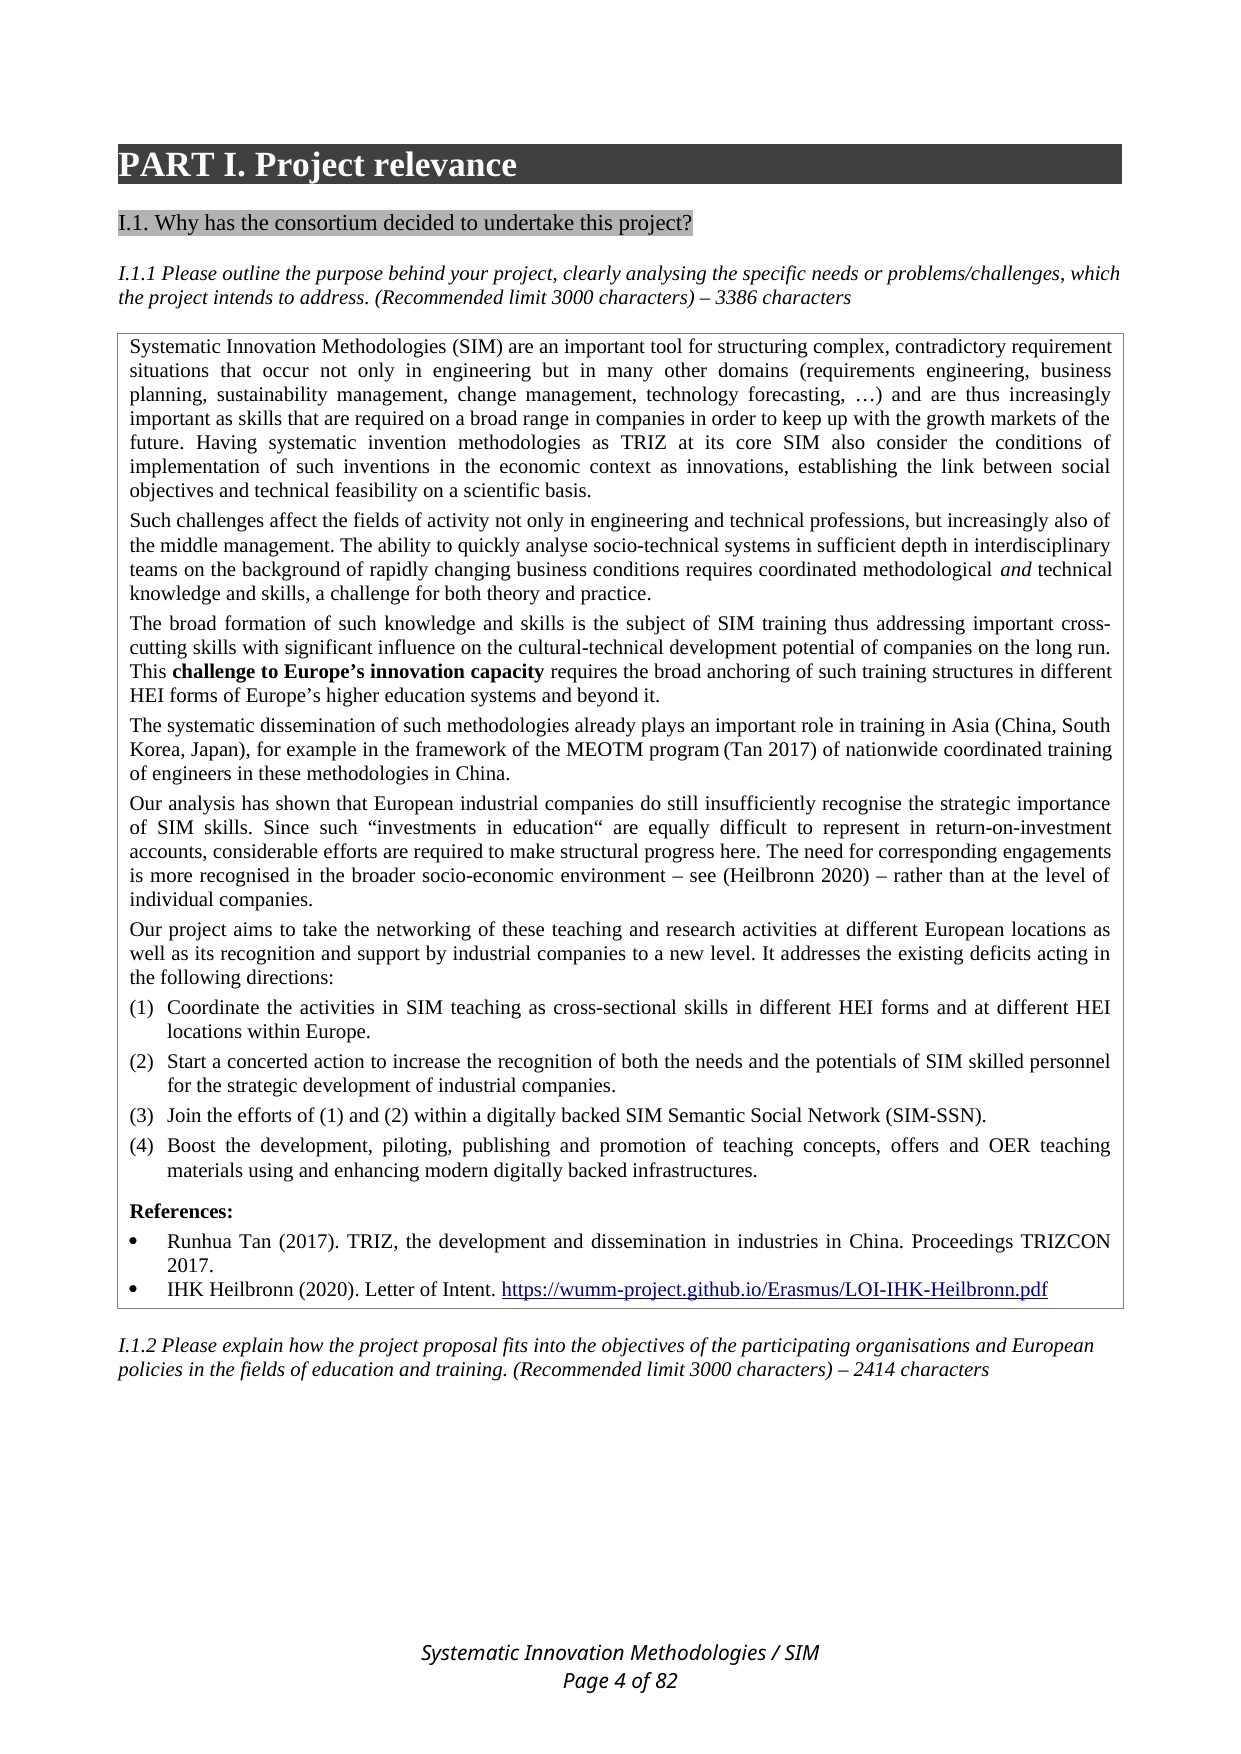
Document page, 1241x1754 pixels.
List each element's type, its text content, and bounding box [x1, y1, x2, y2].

subtitle PART I. Project relevance [118, 144, 1122, 184]
text I.1.1 Please outline the purpose behind your project, clearly analysing the specific needs or problems/challenges, which the project intends to address. (Recommended limit 3000 characters) – 3386 characters [118, 261, 1122, 309]
table_header Systematic Innovation Methodologies (SIM) are an important tool for structuring complex, contradictory requirement situations that occur not only in engineering but in many other domains (requirements engineering, business planning, sustainability management, change management, technology forecasting, …) and are thus increasingly important as skills that are required on a broad range in companies in order to keep up with the growth markets of the future. Having systematic invention methodologies as TRIZ at its core SIM also consider the conditions of implementation of such inventions in the economic context as innovations, establishing the link between social objectives and technical feasibility on a scientific basis. Such challenges affect the fields of activity not only in engineering and technical professions, but increasingly also of the middle management. The ability to quickly analyse socio-technical systems in sufficient depth in interdisciplinary teams on the background of rapidly changing business conditions requires coordinated methodological and technical knowledge and skills, a challenge for both theory and practice. The broad formation of such knowledge and skills is the subject of SIM training thus addressing important cross-cutting skills with significant influence on the cultural-technical development potential of companies on the long run. This challenge to Europe’s innovation capacity requires the broad anchoring of such training structures in different HEI forms of Europe’s higher education systems and beyond it. The systematic dissemination of such methodologies already plays an important role in training in Asia (China, South Korea, Japan), for example in the framework of the MEOTM program (Tan 2017) of nationwide coordinated training of engineers in these methodologies in China. Our analysis has shown that European industrial companies do still insufficiently recognise the strategic importance of SIM skills. Since such “investments in education“ are equally difficult to represent in return-on-investment accounts, considerable efforts are required to make structural progress here. The need for corresponding engagements is more recognised in the broader socio-economic environment – see (Heilbronn 2020) – rather than at the level of individual companies. Our project aims to take the networking of these teaching and research activities at different European locations as well as its recognition and support by industrial companies to a new level. It addresses the existing deficits acting in the following directions: Coordinate the activities in SIM teaching as cross-sectional skills in different HEI forms and at different HEI locations within Europe. Start a concerted action to increase the recognition of both the needs and the potentials of SIM skilled personnel for the strategic development of industrial companies. Join the efforts of (1) and (2) within a digitally backed SIM Semantic Social Network (SIM-SSN). Boost the development, piloting, publishing and promotion of teaching concepts, offers and OER teaching materials using and enhancing modern digitally backed infrastructures. References: Runhua Tan (2017). TRIZ, the development and dissemination in industries in China. Proceedings TRIZCON 2017. IHK Heilbronn (2020). Letter of Intent. https://wumm-project.github.io/Erasmus/LOI-IHK-Heilbronn.pdf [118, 334, 1123, 1307]
text I.1.2 Please explain how the project proposal fits into the objectives of the participating organisations and European policies in the fields of education and training. (Recommended limit 3000 characters) – 2414 characters [118, 1332, 1122, 1381]
text I.1. Why has the consortium decided to undertake this project? [118, 209, 1122, 236]
